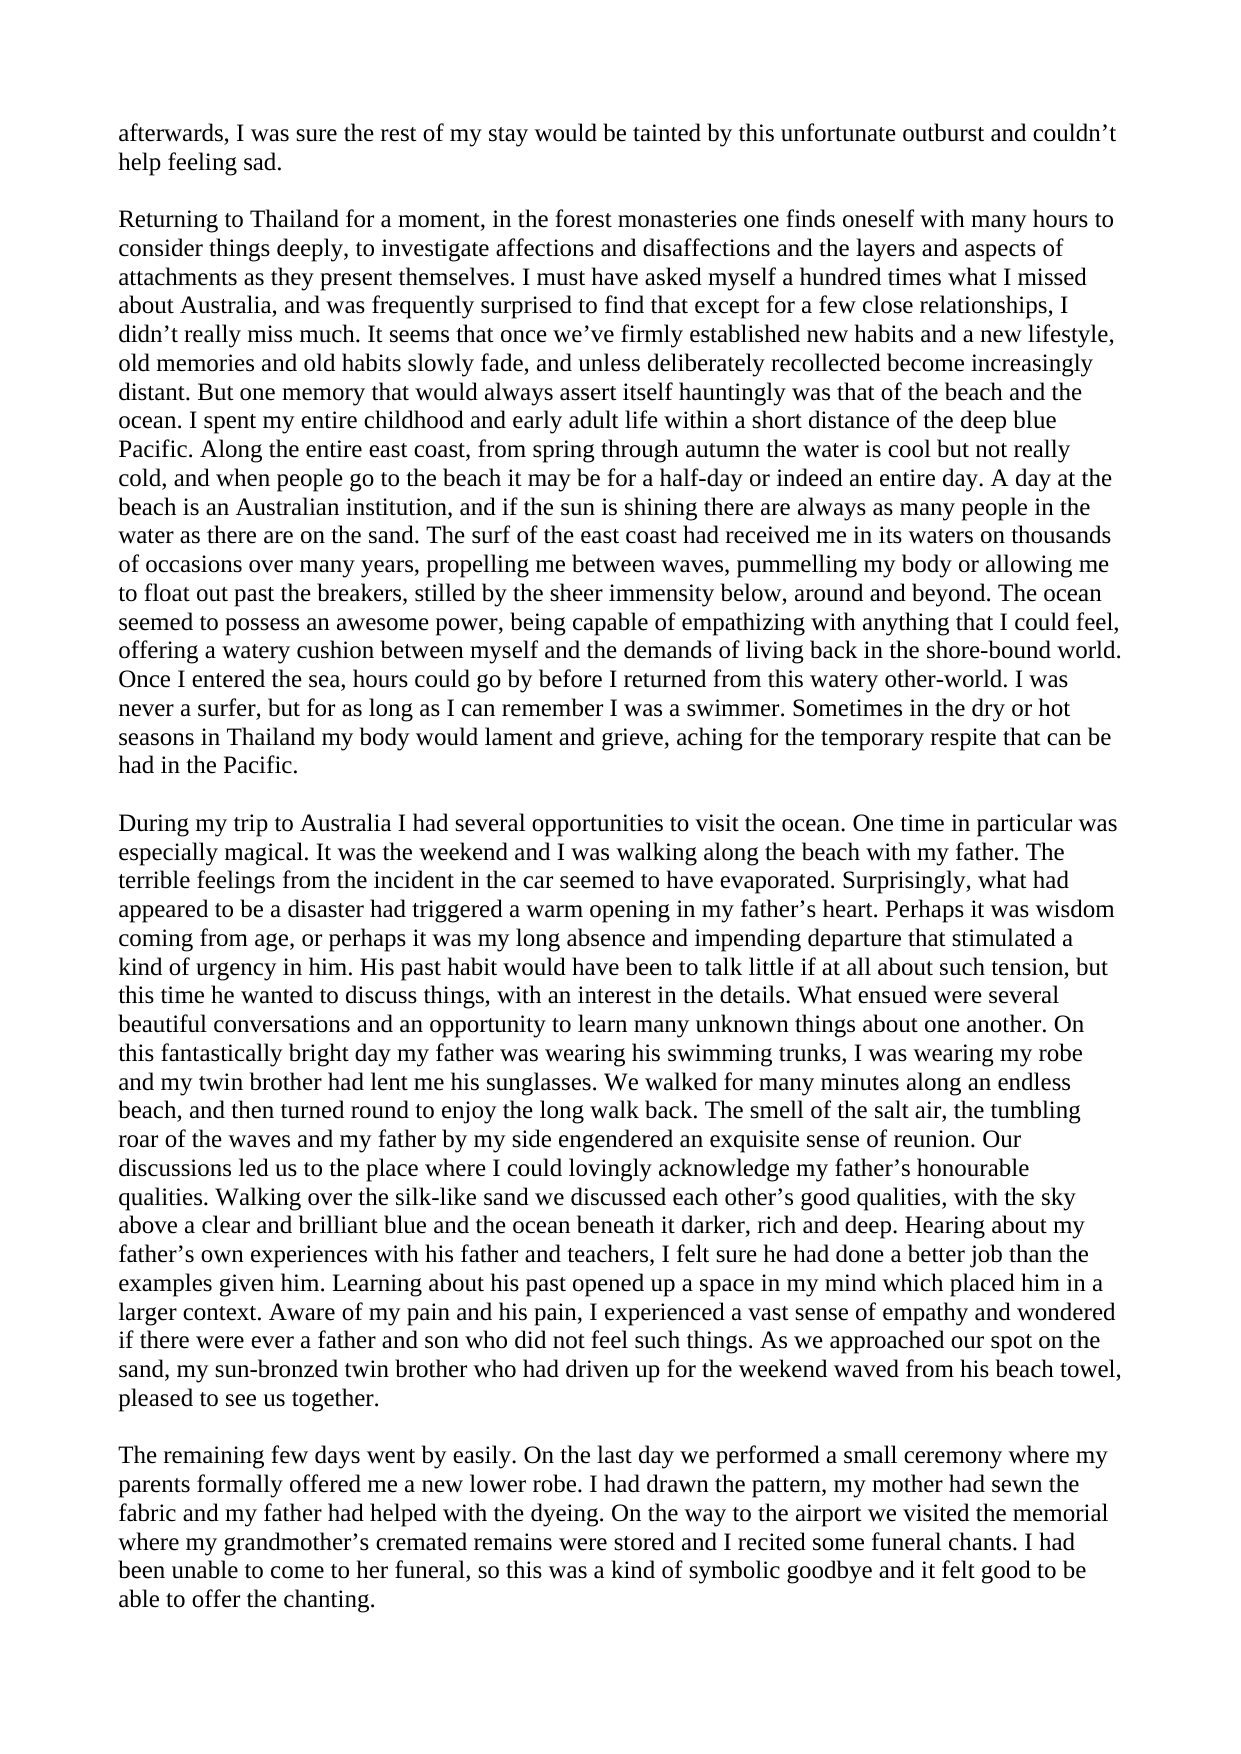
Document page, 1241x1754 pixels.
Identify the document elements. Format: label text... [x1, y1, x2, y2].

text afterwards, I was sure the rest of my stay would be tainted by this unfortunate outburst and couldn’t help feeling sad. [118, 118, 1122, 176]
text During my trip to Australia I had several opportunities to visit the ocean. One time in particular was especially magical. It was the weekend and I was walking along the beach with my father. The terrible feelings from the incident in the car seemed to have evaporated. Surprisingly, what had appeared to be a disaster had triggered a warm opening in my father’s heart. Perhaps it was wisdom coming from age, or perhaps it was my long absence and impending departure that stimulated a kind of urgency in him. His past habit would have been to talk little if at all about such tension, but this time he wanted to discuss things, with an interest in the details. What ensued were several beautiful conversations and an opportunity to learn many unknown things about one another. On this fantastically bright day my father was wearing his swimming trunks, I was wearing my robe and my twin brother had lent me his sunglasses. We walked for many minutes along an endless beach, and then turned round to enjoy the long walk back. The smell of the salt air, the tumbling roar of the waves and my father by my side engendered an exquisite sense of reunion. Our discussions led us to the place where I could lovingly acknowledge my father’s honourable qualities. Walking over the silk-like sand we discussed each other’s good qualities, with the sky above a clear and brilliant blue and the ocean beneath it darker, rich and deep. Hearing about my father’s own experiences with his father and teachers, I felt sure he had done a better job than the examples given him. Learning about his past opened up a space in my mind which placed him in a larger context. Aware of my pain and his pain, I experienced a vast sense of empathy and wondered if there were ever a father and son who did not feel such things. As we approached our spot on the sand, my sun-bronzed twin brother who had driven up for the weekend waved from his beach towel, pleased to see us together. [118, 808, 1122, 1412]
text Returning to Thailand for a moment, in the forest monasteries one finds oneself with many hours to consider things deeply, to investigate affections and disaffections and the layers and aspects of attachments as they present themselves. I must have asked myself a hundred times what I missed about Australia, and was frequently surprised to find that except for a few close relationships, I didn’t really miss much. It seems that once we’ve firmly established new habits and a new lifestyle, old memories and old habits slowly fade, and unless deliberately recollected become increasingly distant. But one memory that would always assert itself hauntingly was that of the beach and the ocean. I spent my entire childhood and early adult life within a short distance of the deep blue Pacific. Along the entire east coast, from spring through autumn the water is cool but not really cold, and when people go to the beach it may be for a half-day or indeed an entire day. A day at the beach is an Australian institution, and if the sun is shining there are always as many people in the water as there are on the sand. The surf of the east coast had received me in its waters on thousands of occasions over many years, propelling me between waves, pummelling my body or allowing me to float out past the breakers, stilled by the sheer immensity below, around and beyond. The ocean seemed to possess an awesome power, being capable of empathizing with anything that I could feel, offering a watery cushion between myself and the demands of living back in the shore-bound world. Once I entered the sea, hours could go by before I returned from this watery other-world. I was never a surfer, but for as long as I can remember I was a swimmer. Sometimes in the dry or hot seasons in Thailand my body would lament and grieve, aching for the temporary respite that can be had in the Pacific. [118, 204, 1122, 779]
text The remaining few days went by easily. On the last day we performed a small ceremony where my parents formally offered me a new lower robe. I had drawn the pattern, my mother had sewn the fabric and my father had helped with the dyeing. On the way to the airport we visited the memorial where my grandmother’s cremated remains were stored and I recited some funeral chants. I had been unable to come to her funeral, so this was a kind of symbolic goodbye and it felt good to be able to offer the chanting. [118, 1441, 1122, 1613]
